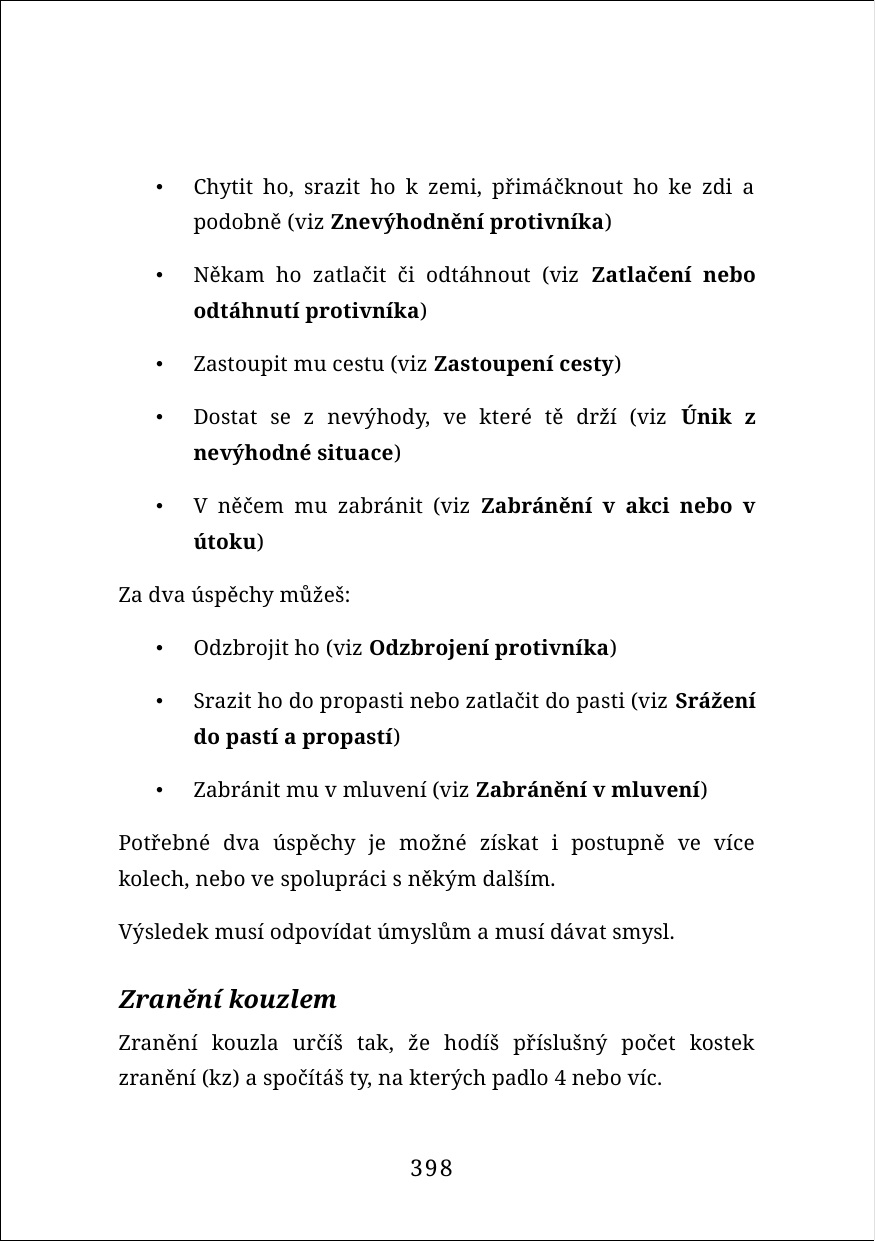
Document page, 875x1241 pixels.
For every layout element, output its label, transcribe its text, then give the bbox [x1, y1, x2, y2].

list Někam ho zatlačit či odtáhnout (viz Zatlačení nebo odtáhnutí protivníka) [156, 261, 756, 324]
list Dostat se z nevýhody, ve které tě drží (viz Únik z nevýhodné situace) [156, 402, 756, 466]
list Chytit ho, srazit ho k zemi, přimáčknout ho ke zdi a podobně (viz Znevýhodnění protivníka) [156, 172, 756, 236]
text Výsledek musí odpovídat úmyslům a musí dávat smysl. [118, 917, 756, 946]
text Za dva úspěchy můžeš: [118, 580, 756, 608]
list Srazit ho do propasti nebo zatlačit do pasti (viz Srážení do pastí a propastí) [156, 686, 756, 750]
list V něčem mu zabránit (viz Zabránění v akci nebo v útoku) [156, 491, 756, 555]
text Zranění kouzla určíš tak, že hodíš příslušný počet kostek zranění (kz) a spočítáš ty, na kterých padlo 4 nebo víc. [118, 1028, 756, 1092]
subtitle Zranění kouzlem [118, 982, 756, 1016]
list Zabránit mu v mluvení (viz Zabránění v mluvení) [156, 775, 756, 804]
list Odzbrojit ho (viz Odzbrojení protivníka) [156, 633, 756, 662]
text Potřebné dva úspěchy je možné získat i postupně ve více kolech, nebo ve spolupráci s někým dalším. [118, 828, 756, 892]
list Zastoupit mu cestu (viz Zastoupení cesty) [156, 349, 756, 378]
